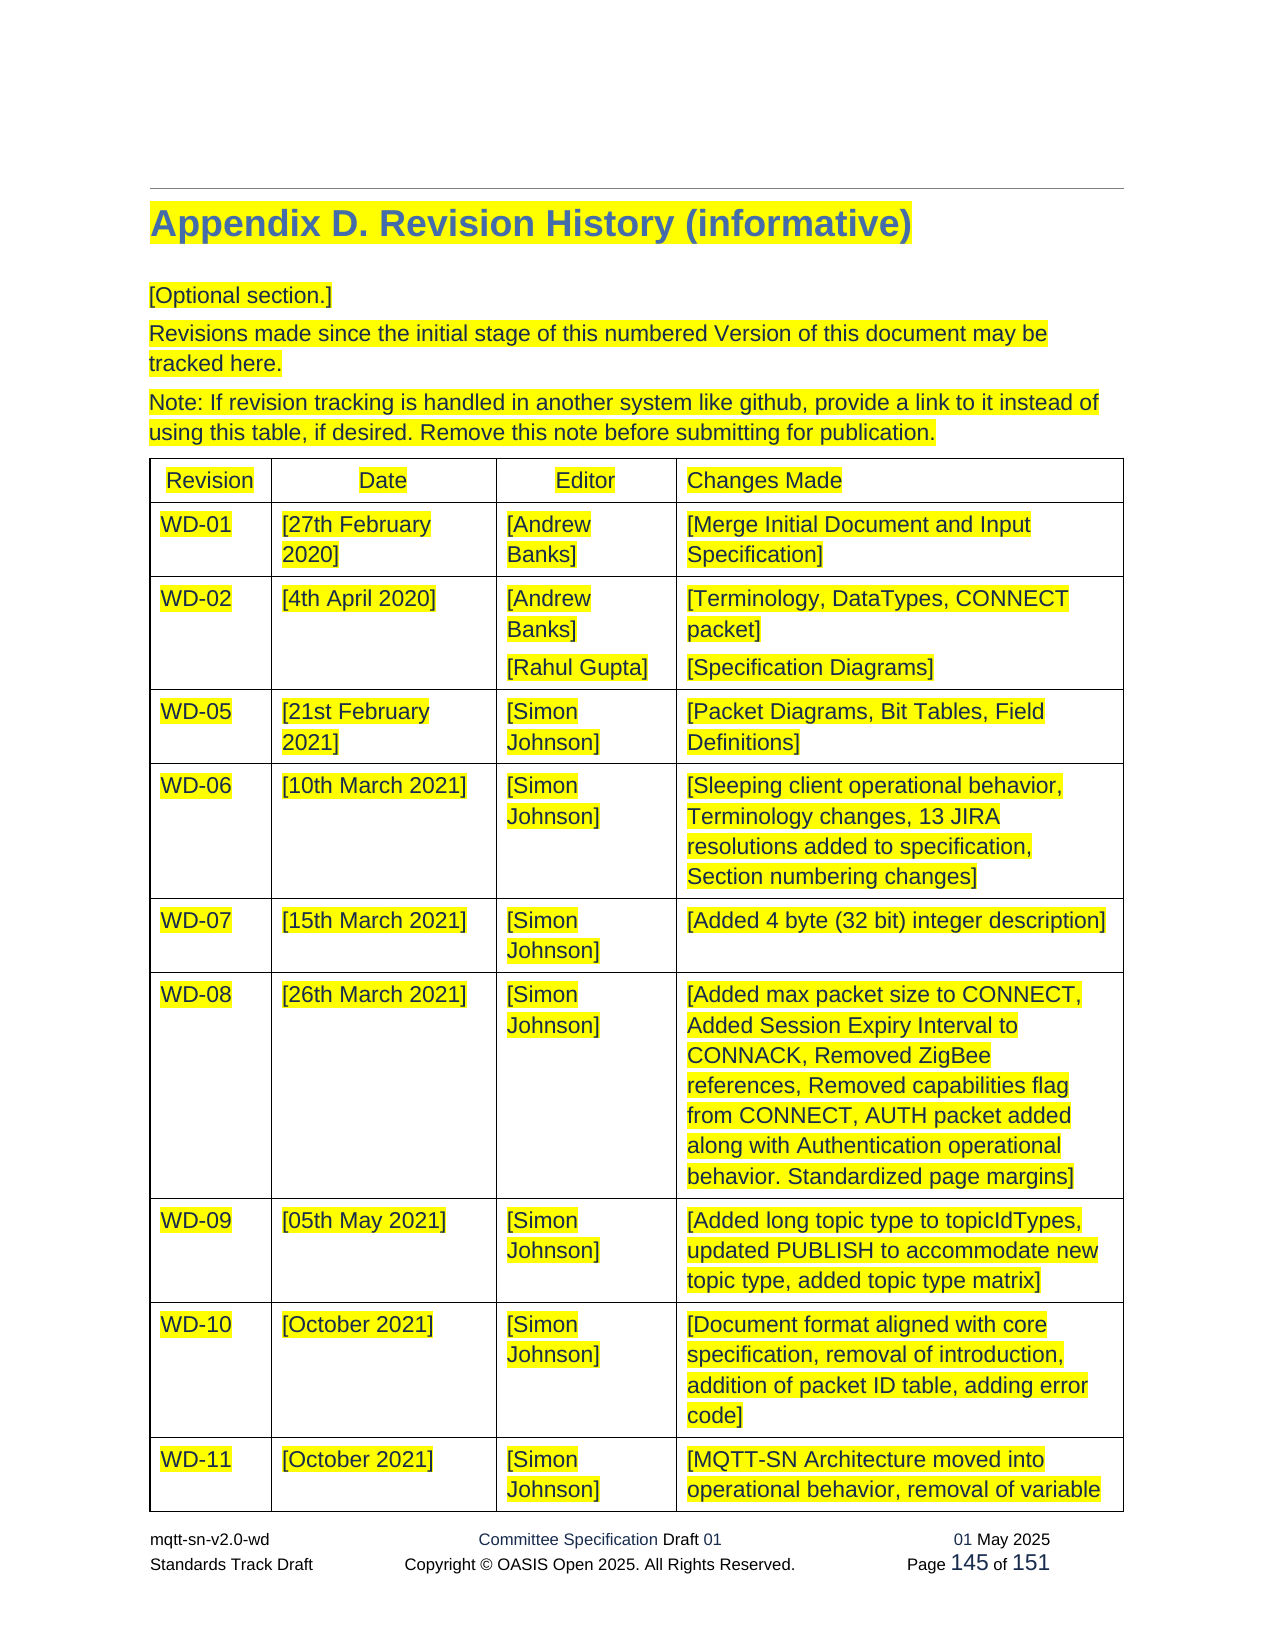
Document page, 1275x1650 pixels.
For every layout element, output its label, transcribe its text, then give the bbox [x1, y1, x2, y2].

table_cell [10th March 2021] [272, 764, 496, 898]
table_cell [15th March 2021] [272, 899, 496, 972]
table_cell [Document format aligned with core specification, removal of introduction, addition of packet ID table, adding error code] [677, 1303, 1123, 1437]
table_cell [October 2021] [272, 1438, 496, 1511]
text [Optional section.] [148, 282, 1124, 308]
table_cell [4th April 2020] [272, 577, 496, 689]
table_cell [Added max packet size to CONNECT, Added Session Expiry Interval to CONNACK, Removed ZigBee references, Removed capabilities flag from CONNECT, AUTH packet added along with Authentication operational behavior. Standardized page margins] [677, 973, 1123, 1197]
table_cell WD-10 [151, 1303, 271, 1437]
table_cell [Added long topic type to topicIdTypes, updated PUBLISH to accommodate new topic type, added topic type matrix] [677, 1199, 1123, 1302]
table_cell [October 2021] [272, 1303, 496, 1437]
table_cell [Simon Johnson] [497, 1199, 676, 1302]
table_header Revision [151, 459, 271, 502]
table_cell [27th February 2020] [272, 503, 496, 576]
table_cell [Simon Johnson] [497, 1303, 676, 1437]
table_header Editor [497, 459, 676, 502]
table_cell WD-07 [151, 899, 271, 972]
table_cell [05th May 2021] [272, 1199, 496, 1302]
table_header Date [272, 459, 496, 502]
table_cell WD-02 [151, 577, 271, 689]
table_cell [Simon Johnson] [497, 899, 676, 972]
text Revisions made since the initial stage of this numbered Version of this document may be tracked here. [148, 320, 1124, 377]
table_cell WD-05 [151, 690, 271, 763]
table_header Changes Made [677, 459, 1123, 502]
table_cell [Andrew Banks] [Rahul Gupta] [497, 577, 676, 689]
table_cell [Terminology, DataTypes, CONNECT packet] [Specification Diagrams] [677, 577, 1123, 689]
table_cell [Sleeping client operational behavior, Terminology changes, 13 JIRA resolutions added to specification, Section numbering changes] [677, 764, 1123, 898]
table_cell [Packet Diagrams, Bit Tables, Field Definitions] [677, 690, 1123, 763]
table_cell [26th March 2021] [272, 973, 496, 1197]
table_cell [Andrew Banks] [497, 503, 676, 576]
text Note: If revision tracking is handled in another system like github, provide a link to it instead of using this table, if desired. Remove this note before submitting for publication. [148, 389, 1124, 446]
subtitle Appendix D. Revision History (informative) [150, 189, 1124, 244]
table_cell [Added 4 byte (32 bit) integer description] [677, 899, 1123, 972]
table_cell [Simon Johnson] [497, 1438, 676, 1511]
table_cell [Simon Johnson] [497, 690, 676, 763]
table_cell WD-11 [151, 1438, 271, 1511]
table_cell [MQTT-SN Architecture moved into operational behavior, removal of variable [677, 1438, 1123, 1511]
table_cell WD-08 [151, 973, 271, 1197]
table_cell WD-09 [151, 1199, 271, 1302]
table_cell [Simon Johnson] [497, 764, 676, 898]
table_cell WD-06 [151, 764, 271, 898]
table_cell [Simon Johnson] [497, 973, 676, 1197]
table_cell [Merge Initial Document and Input Specification] [677, 503, 1123, 576]
table_cell [21st February 2021] [272, 690, 496, 763]
table_cell WD-01 [151, 503, 271, 576]
